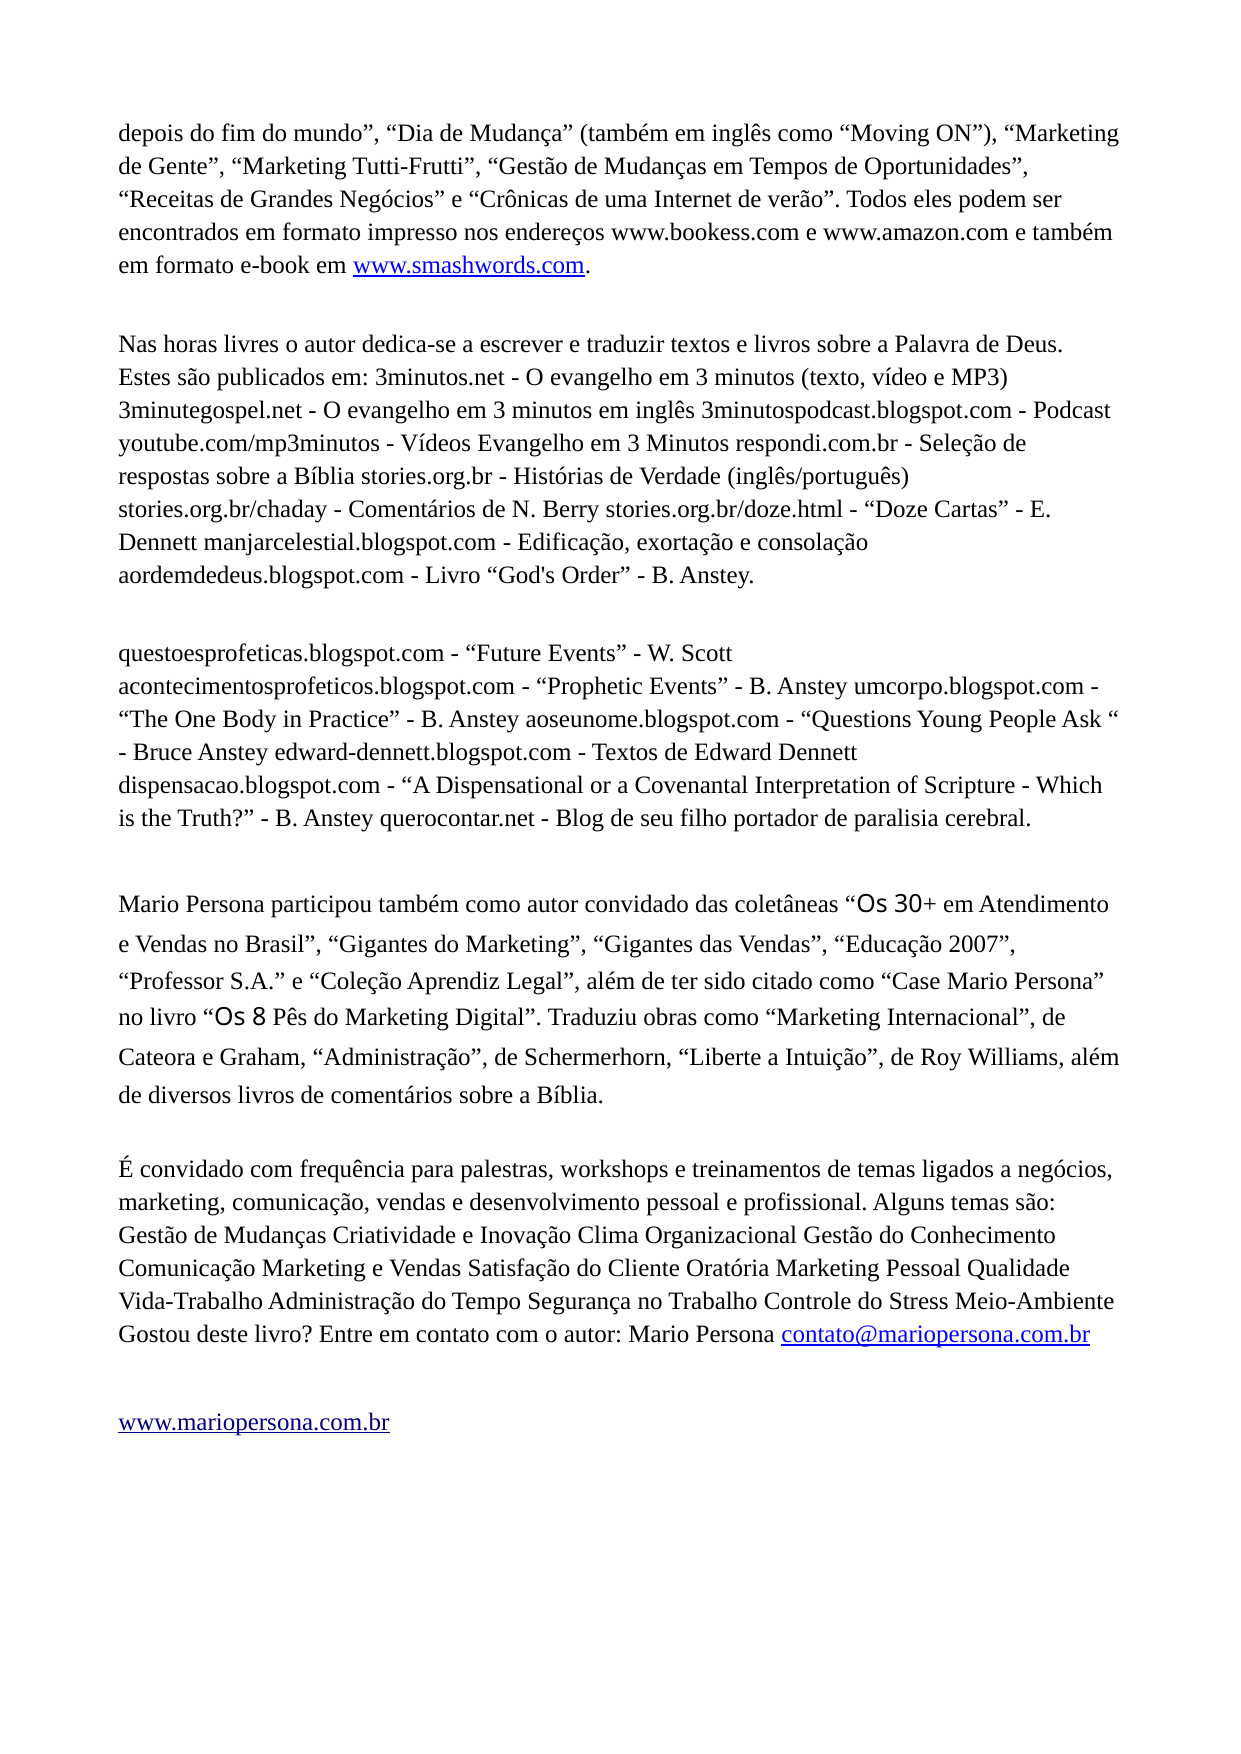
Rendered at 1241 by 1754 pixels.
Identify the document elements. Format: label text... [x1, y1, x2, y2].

text É convidado com frequência para palestras, workshops e treinamentos de temas ligados a negócios, marketing, comunicação, vendas e desenvolvimento pessoal e profissional. Alguns temas são: Gestão de Mudanças Criatividade e Inovação Clima Organizacional Gestão do Conhecimento Comunicação Marketing e Vendas Satisfação do Cliente Oratória Marketing Pessoal Qualidade Vida-Trabalho Administração do Tempo Segurança no Trabalho Controle do Stress Meio-Ambiente Gostou deste livro? Entre em contato com o autor: Mario Persona contato@mariopersona.com.br [118, 1154, 1122, 1348]
text questoesprofeticas.blogspot.com - “Future Events” - W. Scott acontecimentosprofeticos.blogspot.com - “Prophetic Events” - B. Anstey umcorpo.blogspot.com - “The One Body in Practice” - B. Anstey aoseunome.blogspot.com - “Questions Young People Ask “ - Bruce Anstey edward-dennett.blogspot.com - Textos de Edward Dennett dispensacao.blogspot.com - “A Dispensational or a Covenantal Interpretation of Scripture - Which is the Truth?” - B. Anstey querocontar.net - Blog de seu filho portador de paralisia cerebral. [118, 638, 1122, 832]
text depois do fim do mundo”, “Dia de Mudança” (também em inglês como “Moving ON”), “Marketing de Gente”, “Marketing Tutti-Frutti”, “Gestão de Mudanças em Tempos de Oportunidades”, “Receitas de Grandes Negócios” e “Crônicas de uma Internet de verão”. Todos eles podem ser encontrados em formato impresso nos endereços www.bookess.com e www.amazon.com e também em formato e-book em www.smashwords.com. [118, 118, 1122, 279]
text www.mariopersona.com.br [118, 1398, 1122, 1435]
text Mario Persona participou também como autor convidado das coletâneas “Os 30+ em Atendimento e Vendas no Brasil”, “Gigantes do Marketing”, “Gigantes das Vendas”, “Educação 2007”, “Professor S.A.” e “Coleção Aprendiz Legal”, além de ter sido citado como “Case Mario Persona” no livro “Os 8 Pês do Marketing Digital”. Traduziu obras como “Marketing Internacional”, de Cateora e Graham, “Administração”, de Schermerhorn, “Liberte a Intuição”, de Roy Williams, além de diversos livros de comentários sobre a Bíblia. [118, 882, 1122, 1109]
text Nas horas livres o autor dedica-se a escrever e traduzir textos e livros sobre a Palavra de Deus. Estes são publicados em: 3minutos.net - O evangelho em 3 minutos (texto, vídeo e MP3) 3minutegospel.net - O evangelho em 3 minutos em inglês 3minutospodcast.blogspot.com - Podcast youtube.com/mp3minutos - Vídeos Evangelho em 3 Minutos respondi.com.br - Seleção de respostas sobre a Bíblia stories.org.br - Histórias de Verdade (inglês/português) stories.org.br/chaday - Comentários de N. Berry stories.org.br/doze.html - “Doze Cartas” - E. Dennett manjarcelestial.blogspot.com - Edificação, exortação e consolação aordemdedeus.blogspot.com - Livro “God's Order” - B. Anstey. [118, 329, 1122, 588]
